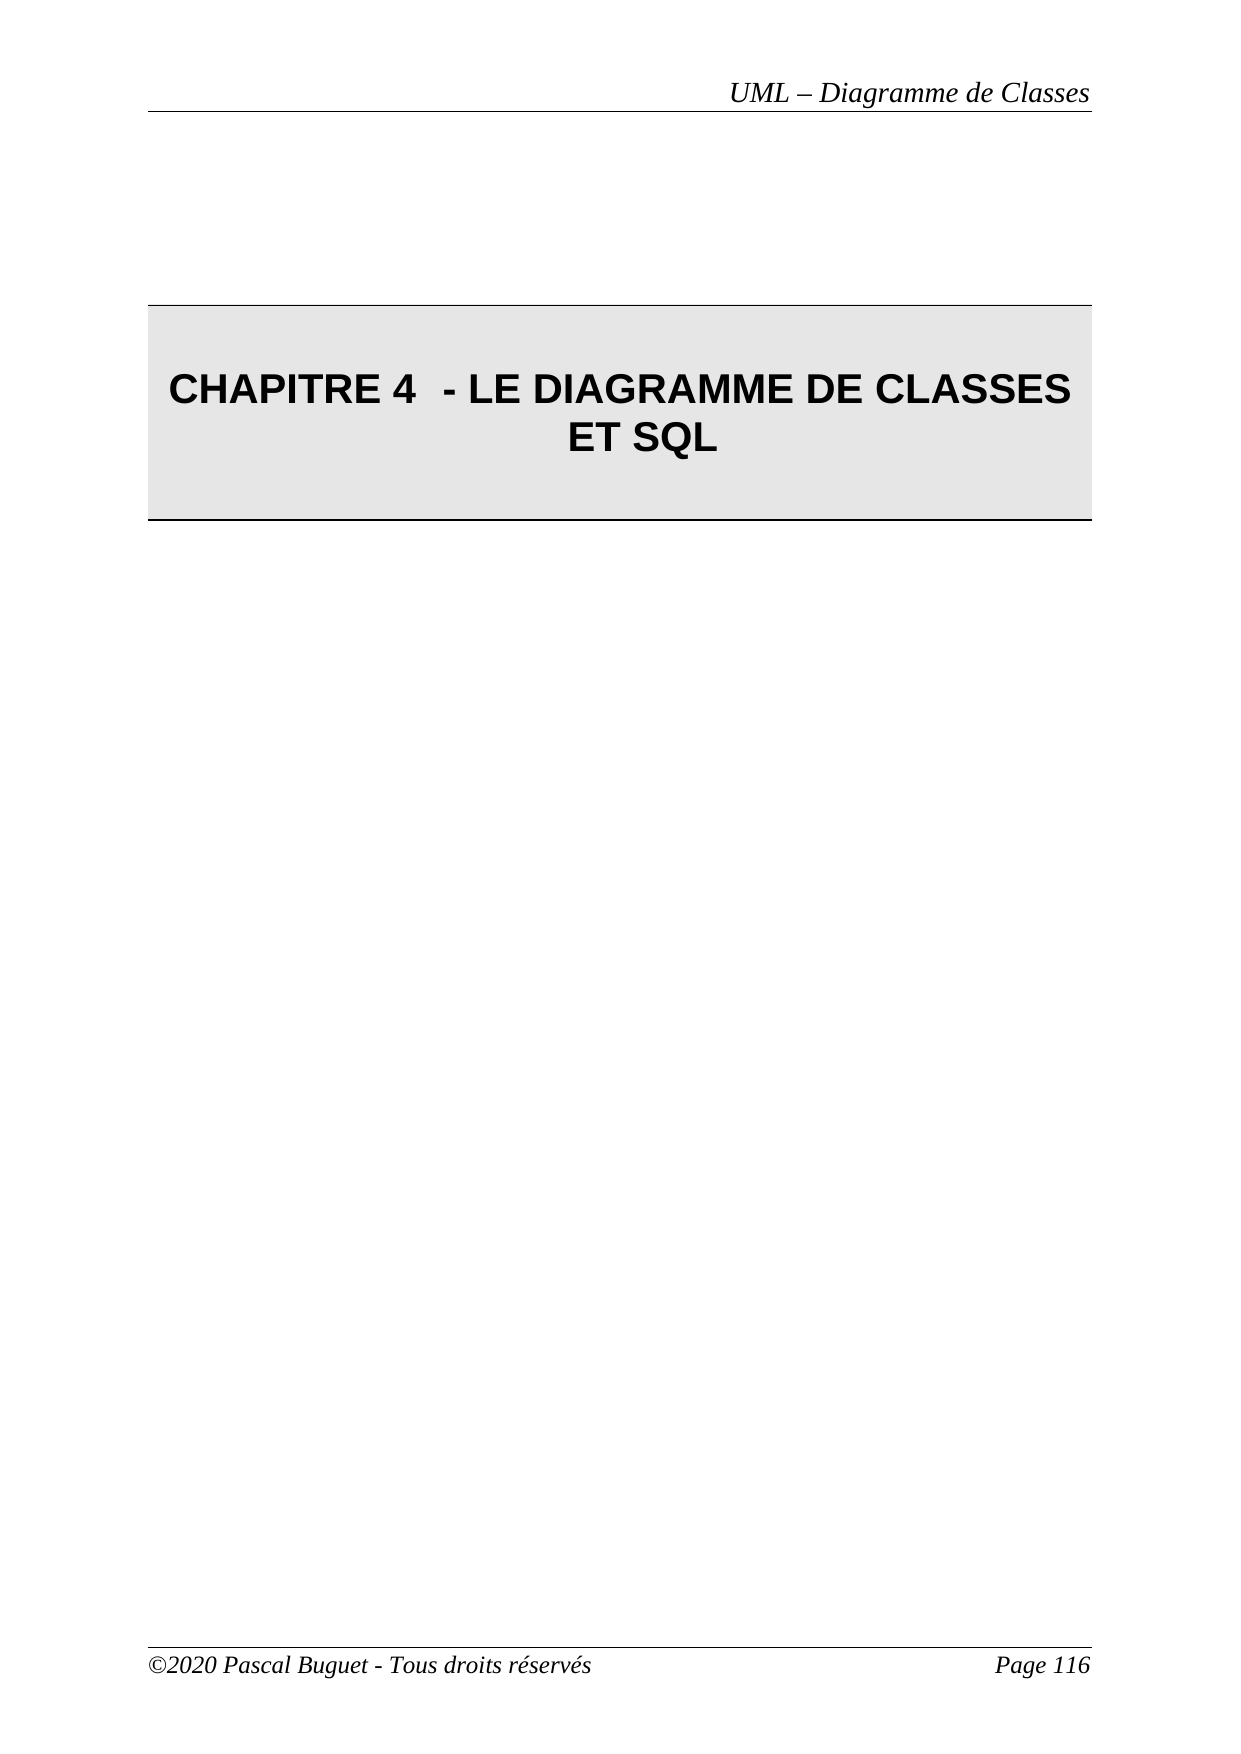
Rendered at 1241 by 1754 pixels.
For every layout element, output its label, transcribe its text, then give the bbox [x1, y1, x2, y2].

subtitle - LE DIAGRAMME DE CLASSES ET SQL [148, 306, 1092, 519]
